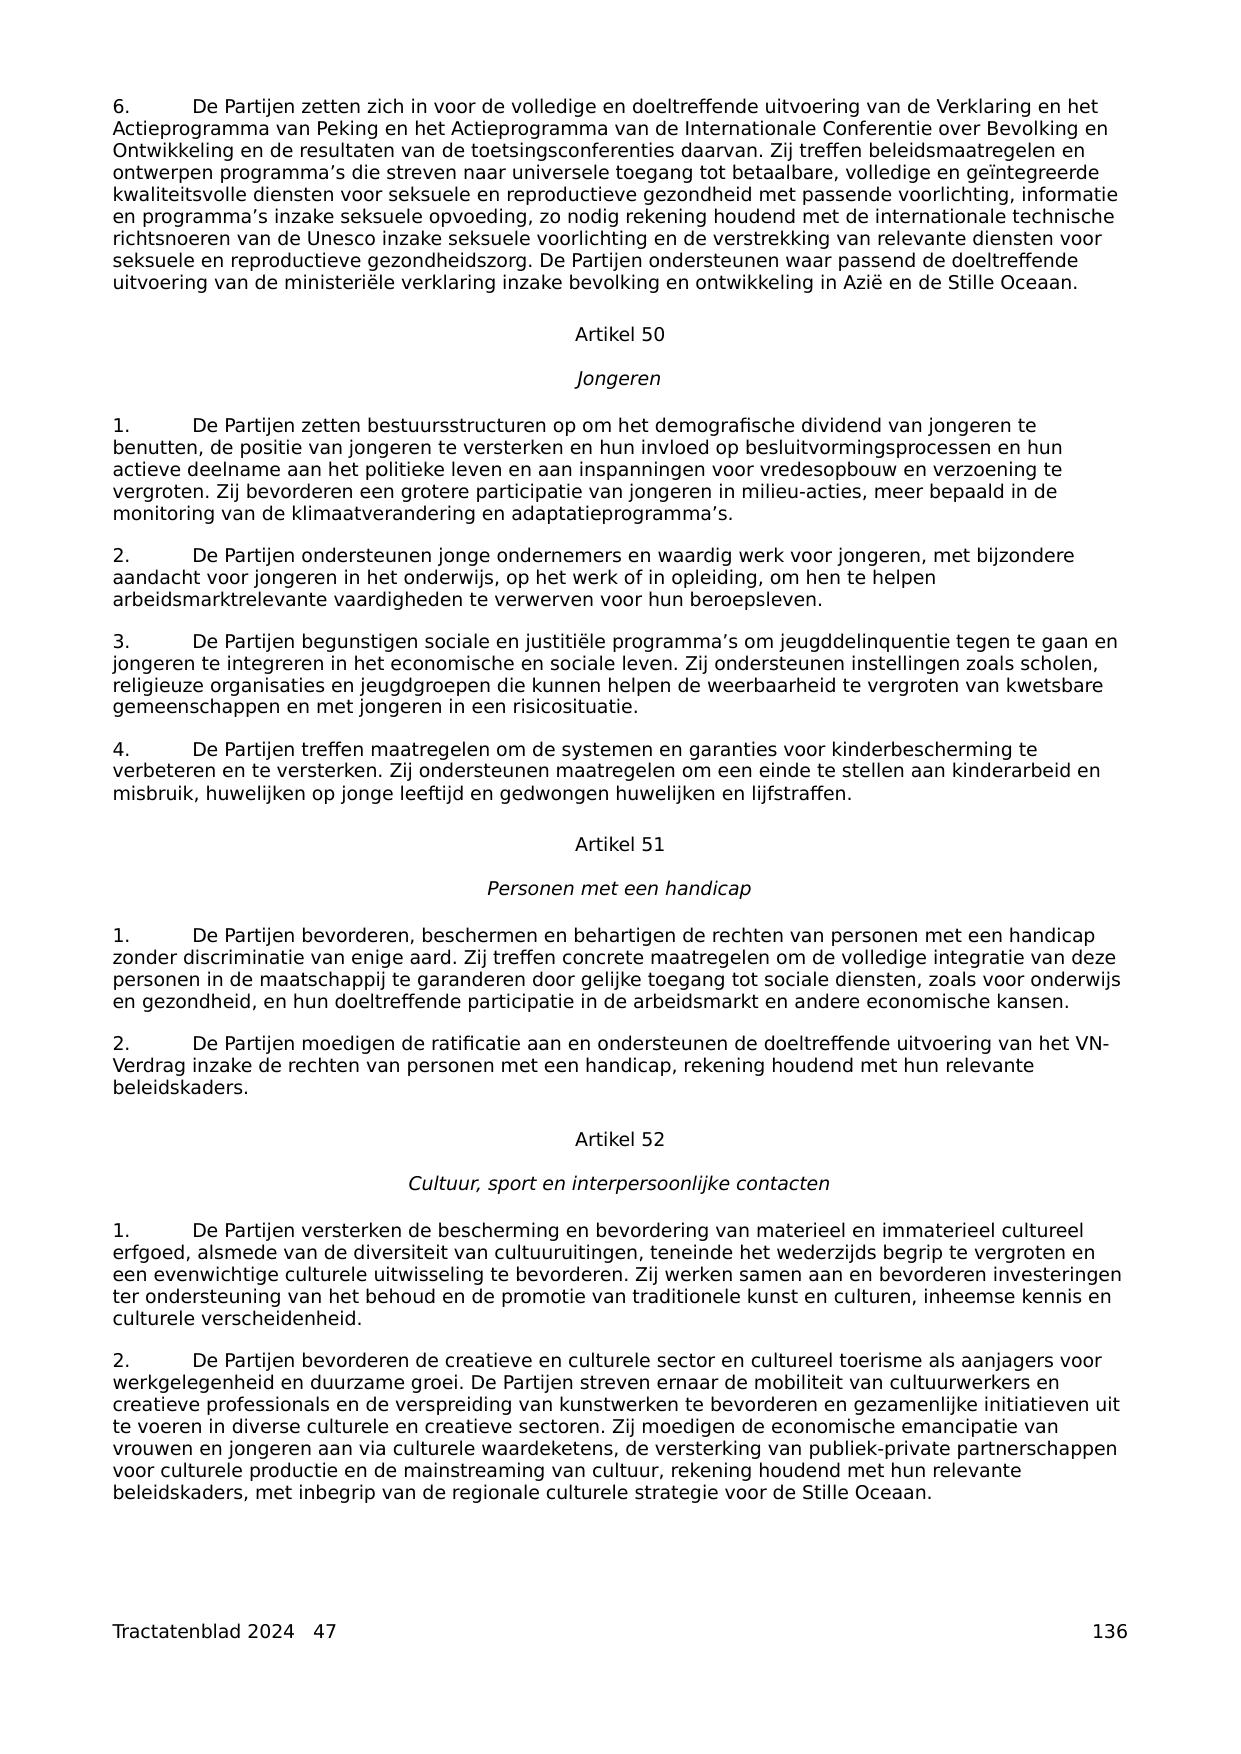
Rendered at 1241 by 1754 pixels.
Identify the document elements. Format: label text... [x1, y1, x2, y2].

text 1. De Partijen bevorderen, beschermen en behartigen de rechten van personen met een handicap zonder discriminatie van enige aard. Zij treffen concrete maatregelen om de volledige integratie van deze personen in de maatschappij te garanderen door gelijke toegang tot sociale diensten, zoals voor onderwijs en gezondheid, en hun doeltreffende participatie in de arbeidsmarkt en andere economische kansen. [112, 925, 1128, 1013]
text 3. De Partijen begunstigen sociale en justitiële programma’s om jeugddelinquentie tegen te gaan en jongeren te integreren in het economische en sociale leven. Zij ondersteunen instellingen zoals scholen, religieuze organisaties en jeugdgroepen die kunnen helpen de weerbaarheid te vergroten van kwetsbare gemeenschappen en met jongeren in een risicosituatie. [112, 631, 1128, 718]
text 2. De Partijen bevorderen de creatieve en culturele sector en cultureel toerisme als aanjagers voor werkgelegenheid en duurzame groei. De Partijen streven ernaar de mobiliteit van cultuurwerkers en creatieve professionals en de verspreiding van kunstwerken te bevorderen en gezamenlijke initiatieven uit te voeren in diverse culturele en creatieve sectoren. Zij moedigen de economische emancipatie van vrouwen en jongeren aan via culturele waardeketens, de versterking van publiek-private partnerschappen voor culturele productie en de mainstreaming van cultuur, rekening houdend met hun relevante beleidskaders, met inbegrip van de regionale culturele strategie voor de Stille Oceaan. [112, 1350, 1128, 1504]
text 2. De Partijen ondersteunen jonge ondernemers en waardig werk voor jongeren, met bijzondere aandacht voor jongeren in het onderwijs, op het werk of in opleiding, om hen te helpen arbeidsmarktrelevante vaardigheden te verwerven voor hun beroepsleven. [112, 544, 1128, 611]
subtitle Artikel 50 Jongeren [112, 324, 1128, 390]
text 2. De Partijen moedigen de ratificatie aan en ondersteunen de doeltreffende uitvoering van het VN-Verdrag inzake de rechten van personen met een handicap, rekening houdend met hun relevante beleidskaders. [112, 1033, 1128, 1099]
text 1. De Partijen zetten bestuursstructuren op om het demografische dividend van jongeren te benutten, de positie van jongeren te versterken en hun invloed op besluitvormingsprocessen en hun actieve deelname aan het politieke leven en aan inspanningen voor vredesopbouw en verzoening te vergroten. Zij bevorderen een grotere participatie van jongeren in milieu-acties, meer bepaald in de monitoring van de klimaatverandering en adaptatieprogramma’s. [112, 415, 1128, 524]
text 1. De Partijen versterken de bescherming en bevordering van materieel en immaterieel cultureel erfgoed, alsmede van de diversiteit van cultuuruitingen, teneinde het wederzijds begrip te vergroten en een evenwichtige culturele uitwisseling te bevorderen. Zij werken samen aan en bevorderen investeringen ter ondersteuning van het behoud en de promotie van traditionele kunst en culturen, inheemse kennis en culturele verscheidenheid. [112, 1220, 1128, 1330]
subtitle Artikel 52 Cultuur, sport en interpersoonlijke contacten [112, 1129, 1128, 1195]
subtitle Artikel 51 Personen met een handicap [112, 834, 1128, 900]
text 4. De Partijen treffen maatregelen om de systemen en garanties voor kinderbescherming te verbeteren en te versterken. Zij ondersteunen maatregelen om een einde te stellen aan kinderarbeid en misbruik, huwelijken op jonge leeftijd en gedwongen huwelijken en lijfstraffen. [112, 738, 1128, 804]
text 6. De Partijen zetten zich in voor de volledige en doeltreffende uitvoering van de Verklaring en het Actieprogramma van Peking en het Actieprogramma van de Internationale Conferentie over Bevolking en Ontwikkeling en de resultaten van de toetsingsconferenties daarvan. Zij treffen beleidsmaatregelen en ontwerpen programma’s die streven naar universele toegang tot betaalbare, volledige en geïntegreerde kwaliteitsvolle diensten voor seksuele en reproductieve gezondheid met passende voorlichting, informatie en programma’s inzake seksuele opvoeding, zo nodig rekening houdend met de internationale technische richtsnoeren van de Unesco inzake seksuele voorlichting en de verstrekking van relevante diensten voor seksuele en reproductieve gezondheidszorg. De Partijen ondersteunen waar passend de doeltreffende uitvoering van de ministeriële verklaring inzake bevolking en ontwikkeling in Azië en de Stille Oceaan. [112, 96, 1128, 294]
